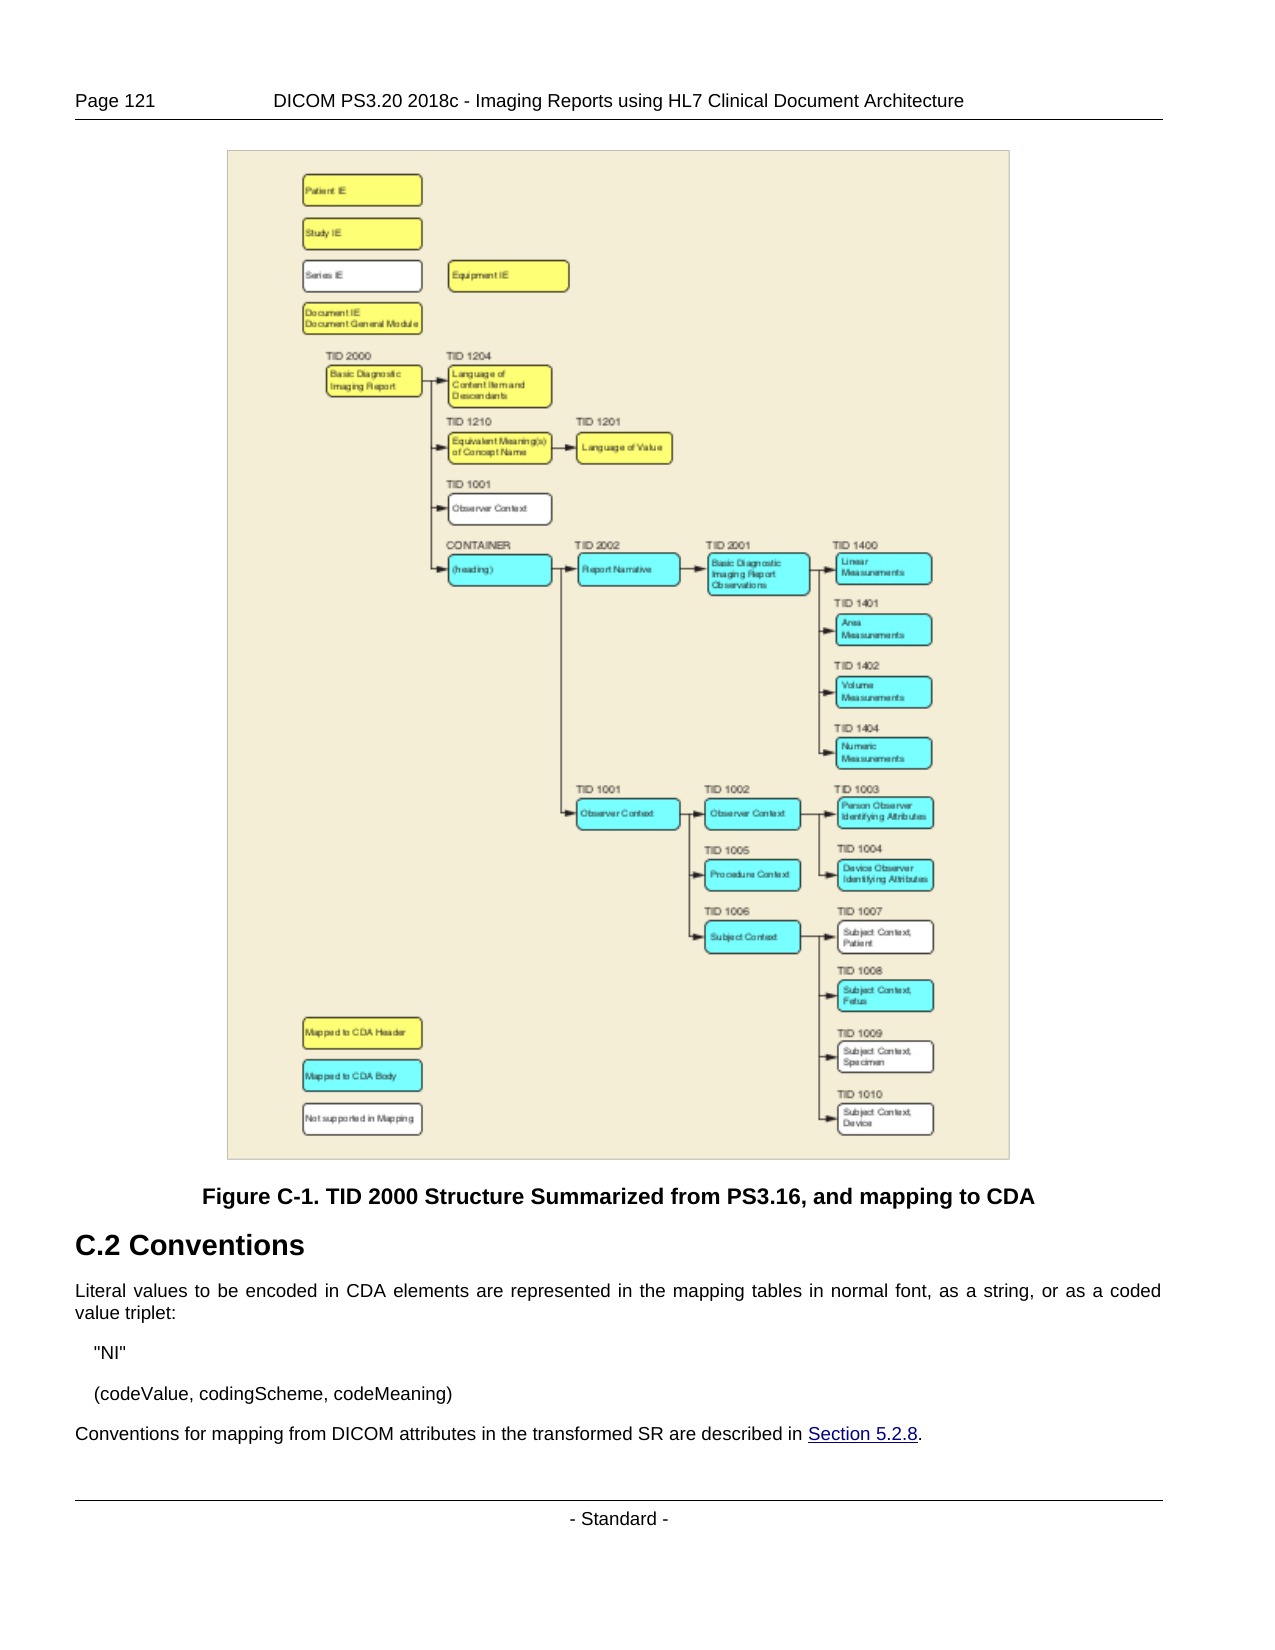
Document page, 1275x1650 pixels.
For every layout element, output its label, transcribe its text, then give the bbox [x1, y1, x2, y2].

text Literal values to be encoded in CDA elements are represented in the mapping tables in normal font, as a string, or as a coded value triplet: [75, 1280, 1162, 1323]
text Figure C-1. TID 2000 Structure Summarized from PS3.16, and mapping to CDA [75, 1183, 1162, 1209]
picture [226, 150, 1011, 1161]
text Conventions for mapping from DICOM attributes in the transformed SR are described in Section 5.2.8. [75, 1423, 1162, 1444]
text (codeValue, codingScheme, codeMeaning) [94, 1382, 1162, 1404]
text "NI" [94, 1342, 1162, 1364]
text C.2 Conventions [75, 1228, 1162, 1261]
